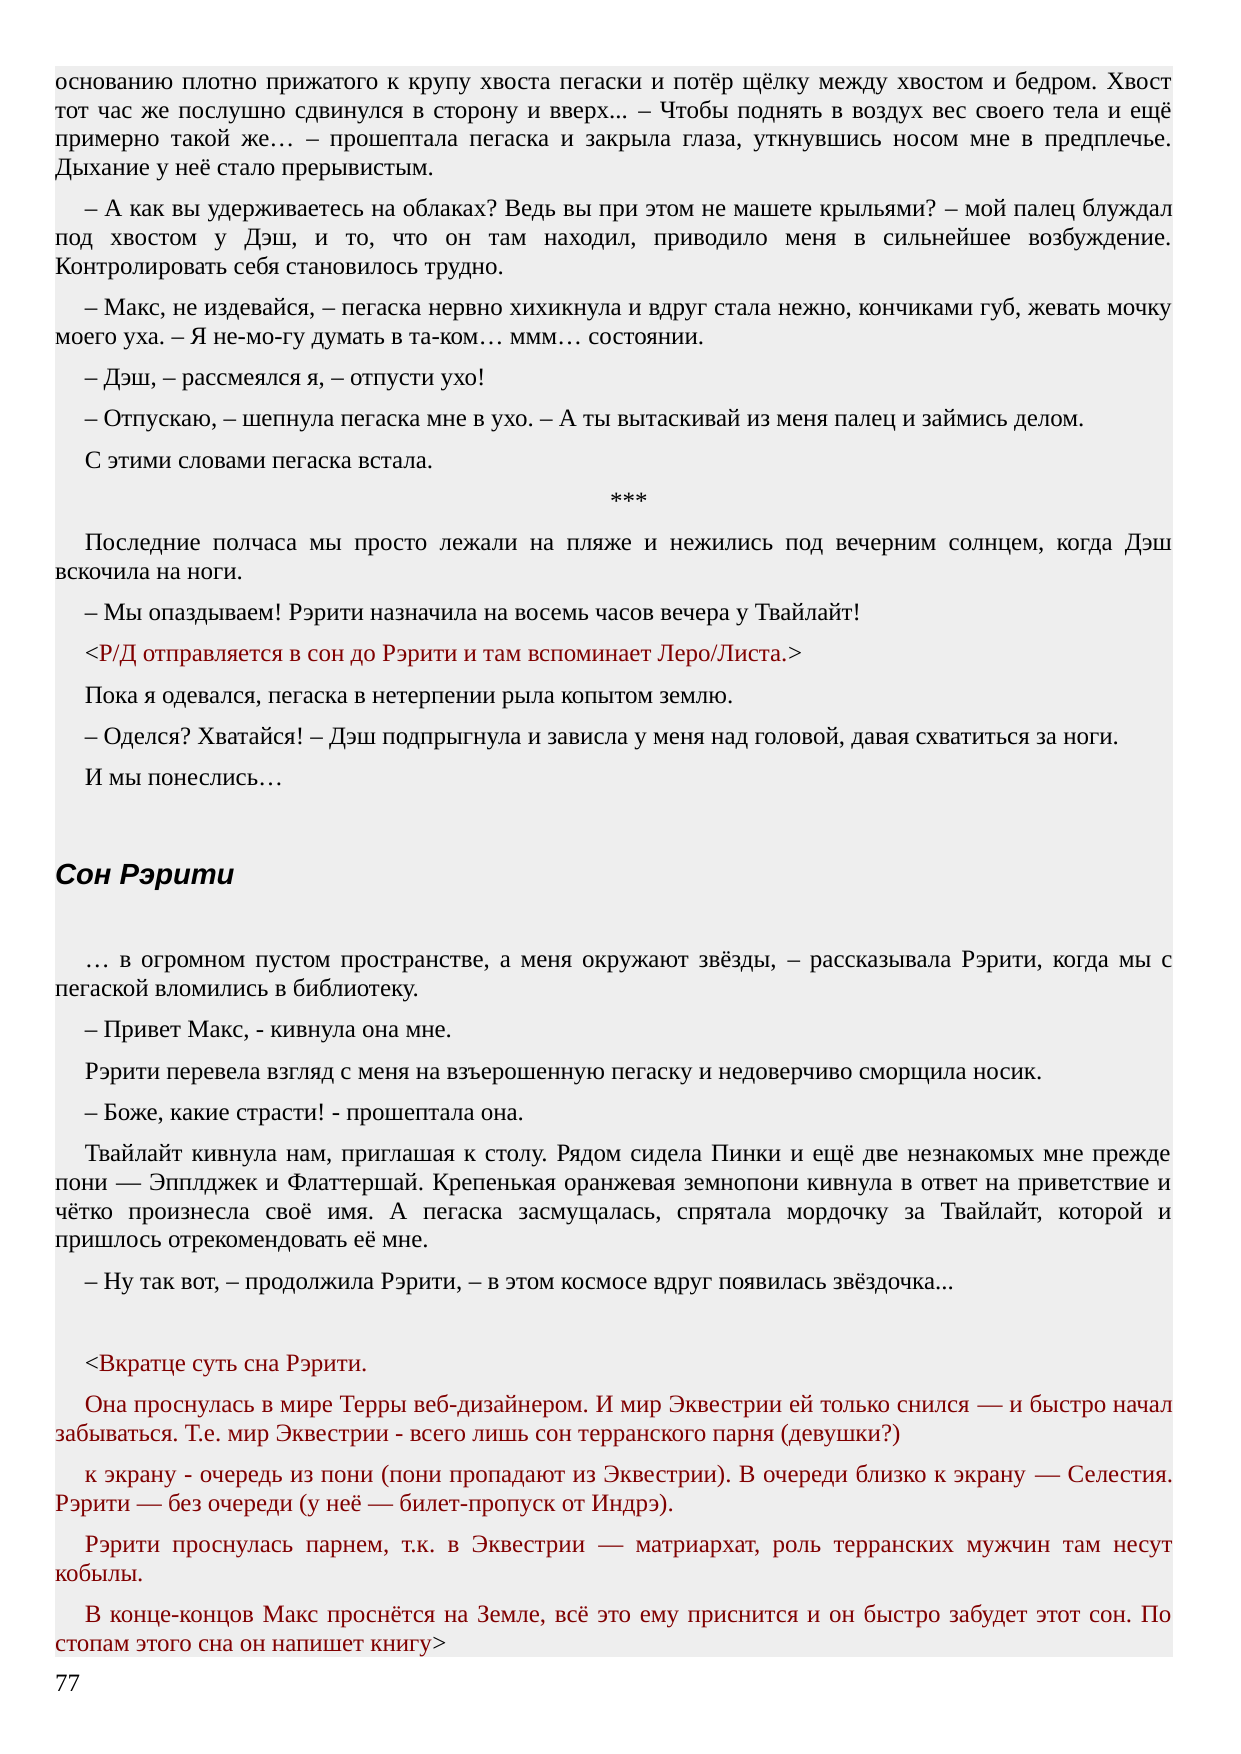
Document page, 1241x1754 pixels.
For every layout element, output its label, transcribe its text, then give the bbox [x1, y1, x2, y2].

text – Отпускаю, – шепнула пегаска мне в ухо. – А ты вытаскивай из меня палец и займись делом. [55, 403, 1173, 432]
text Рэрити проснулась парнем, т.к. в Эквестрии — матриархат, роль терранских мужчин там несут кобылы. [55, 1529, 1173, 1587]
text – Боже, какие страсти! - прошептала она. [55, 1097, 1173, 1126]
text Рэрити перевела взгляд с меня на взъерошенную пегаску и недоверчиво сморщила носик. [55, 1056, 1173, 1084]
text <Р/Д отправляется в сон до Рэрити и там вспоминает Леро/Листа.> [55, 638, 1173, 667]
text С этими словами пегаска встала. [55, 445, 1173, 473]
text … в огромном пустом пространстве, а меня окружают звёзды, – рассказывала Рэрити, когда мы с пегаской вломились в библиотеку. [55, 944, 1173, 1002]
text В конце-концов Макс проснётся на Земле, всё это ему приснится и он быстро забудет этот сон. По стопам этого сна он напишет книгу> [55, 1599, 1173, 1657]
text <Вкратце суть сна Рэрити. [55, 1348, 1173, 1377]
text – Ну так вот, – продолжила Рэрити, – в этом космосе вдруг появилась звёздочка... [55, 1266, 1173, 1294]
subtitle Сон Рэрити [55, 857, 1173, 891]
text основанию плотно прижатого к крупу хвоста пегаски и потёр щёлку между хвостом и бедром. Хвост тот час же послушно сдвинулся в сторону и вверх... – Чтобы поднять в воздух вес своего тела и ещё примерно такой же… – прошептала пегаска и закрыла глаза, уткнувшись носом мне в предплечье. Дыхание у неё стало прерывистым. [55, 66, 1173, 181]
text Она проснулась в мире Терры веб-дизайнером. И мир Эквестрии ей только снился — и быстро начал забываться. Т.е. мир Эквестрии - всего лишь сон терранского парня (девушки?) [55, 1389, 1173, 1447]
text – Макс, не издевайся, – пегаска нервно хихикнула и вдруг стала нежно, кончиками губ, жевать мочку моего уха. – Я не-мо-гу думать в та-ком… ммм… состоянии. [55, 292, 1173, 350]
text – Привет Макс, - кивнула она мне. [55, 1014, 1173, 1043]
text – Мы опаздываем! Рэрити назначила на восемь часов вечера у Твайлайт! [55, 597, 1173, 626]
text Пока я одевался, пегаска в нетерпении рыла копытом землю. [55, 680, 1173, 708]
text И мы понеслись… [55, 762, 1173, 791]
text Твайлайт кивнула нам, приглашая к столу. Рядом сидела Пинки и ещё две незнакомых мне прежде пони — Эпплджек и Флаттершай. Крепенькая оранжевая земнопони кивнула в ответ на приветствие и чётко произнесла своё имя. А пегаска засмущалась, спрятала мордочку за Твайлайт, которой и пришлось отрекомендовать её мне. [55, 1138, 1173, 1253]
text – Дэш, – рассмеялся я, – отпусти ухо! [55, 362, 1173, 391]
text – А как вы удерживаетесь на облаках? Ведь вы при этом не машете крыльями? – мой палец блуждал под хвостом у Дэш, и то, что он там находил, приводило меня в сильнейшее возбуждение. Контролировать себя становилось трудно. [55, 193, 1173, 280]
text *** [55, 486, 1173, 515]
text Последние полчаса мы просто лежали на пляже и нежились под вечерним солнцем, когда Дэш вскочила на ноги. [55, 527, 1173, 585]
text к экрану - очередь из пони (пони пропадают из Эквестрии). В очереди близко к экрану — Селестия. Рэрити — без очереди (у неё — билет-пропуск от Индрэ). [55, 1459, 1173, 1517]
text – Оделся? Хватайся! – Дэш подпрыгнула и зависла у меня над головой, давая схватиться за ноги. [55, 721, 1173, 750]
